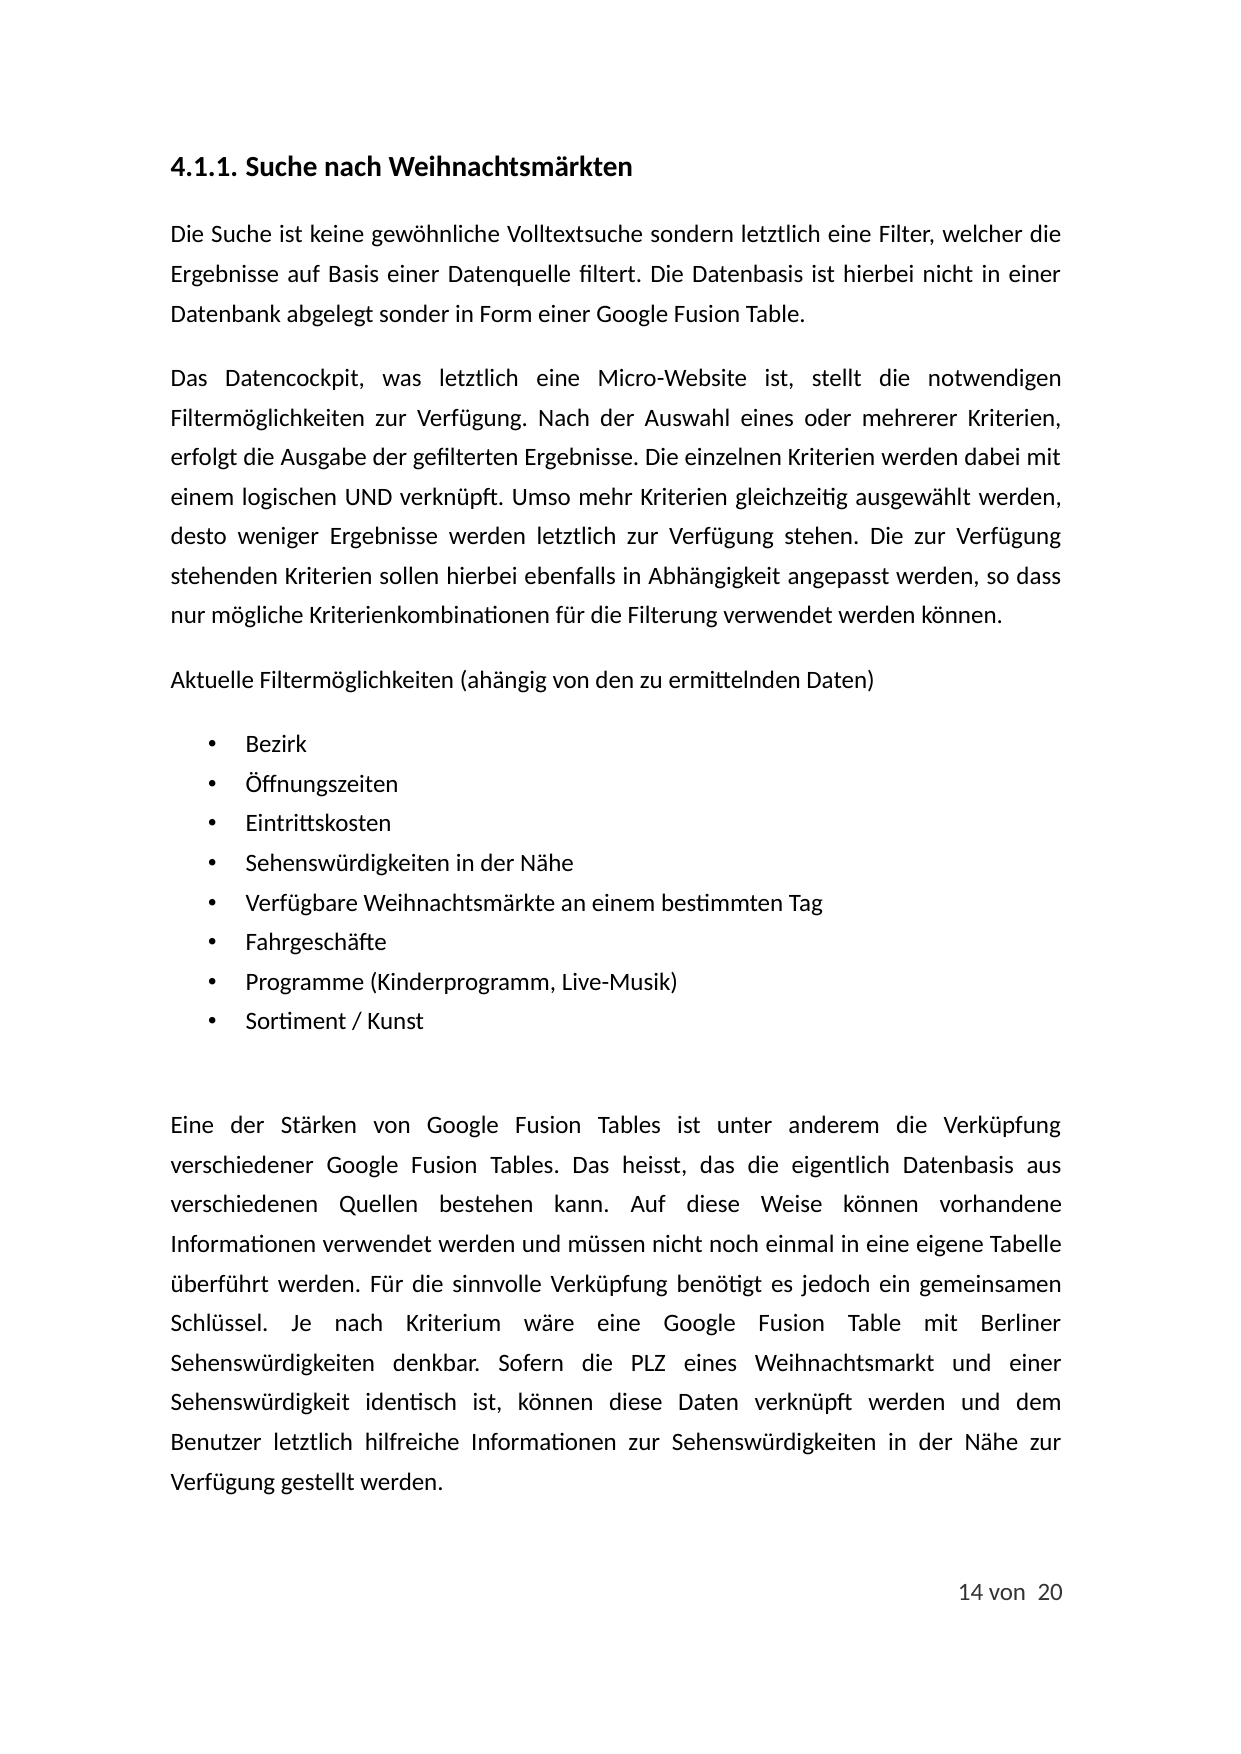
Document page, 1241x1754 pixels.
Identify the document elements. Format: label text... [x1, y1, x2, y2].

list Sehenswürdigkeiten in der Nähe [208, 847, 1062, 878]
subtitle Suche nach Weihnachtsmärkten [170, 148, 1062, 183]
text Das Datencockpit, was letztlich eine Micro-Website ist, stellt die notwendigen Filtermöglichkeiten zur Verfügung. Nach der Auswahl eines oder mehrerer Kriterien, erfolgt die Ausgabe der gefilterten Ergebnisse. Die einzelnen Kriterien werden dabei mit einem logischen UND verknüpft. Umso mehr Kriterien gleichzeitig ausgewählt werden, desto weniger Ergebnisse werden letztlich zur Verfügung stehen. Die zur Verfügung stehenden Kriterien sollen hierbei ebenfalls in Abhängigkeit angepasst werden, so dass nur mögliche Kriterienkombinationen für die Filterung verwendet werden können. [170, 362, 1062, 630]
text Aktuelle Filtermöglichkeiten (ahängig von den zu ermittelnden Daten) [170, 664, 1062, 694]
list Bezirk [208, 728, 1062, 759]
list Programme (Kinderprogramm, Live-Musik) [208, 966, 1062, 996]
list Fahrgeschäfte [208, 926, 1062, 957]
list Eintrittskosten [208, 808, 1062, 838]
text Die Suche ist keine gewöhnliche Volltextsuche sondern letztlich eine Filter, welcher die Ergebnisse auf Basis einer Datenquelle filtert. Die Datenbasis ist hierbei nicht in einer Datenbank abgelegt sonder in Form einer Google Fusion Table. [170, 219, 1062, 328]
list Verfügbare Weihnachtsmärkte an einem bestimmten Tag [208, 887, 1062, 917]
text Eine der Stärken von Google Fusion Tables ist unter anderem die Verküpfung verschiedener Google Fusion Tables. Das heisst, das die eigentlich Datenbasis aus verschiedenen Quellen bestehen kann. Auf diese Weise können vorhandene Informationen verwendet werden und müssen nicht noch einmal in eine eigene Tabelle überführt werden. Für die sinnvolle Verküpfung benötigt es jedoch ein gemeinsamen Schlüssel. Je nach Kriterium wäre eine Google Fusion Table mit Berliner Sehenswürdigkeiten denkbar. Sofern die PLZ eines Weihnachtsmarkt und einer Sehenswürdigkeit identisch ist, können diese Daten verknüpft werden und dem Benutzer letztlich hilfreiche Informationen zur Sehenswürdigkeiten in der Nähe zur Verfügung gestellt werden. [170, 1109, 1062, 1496]
list Sortiment / Kunst [208, 1006, 1062, 1036]
list Öffnungszeiten [208, 768, 1062, 798]
